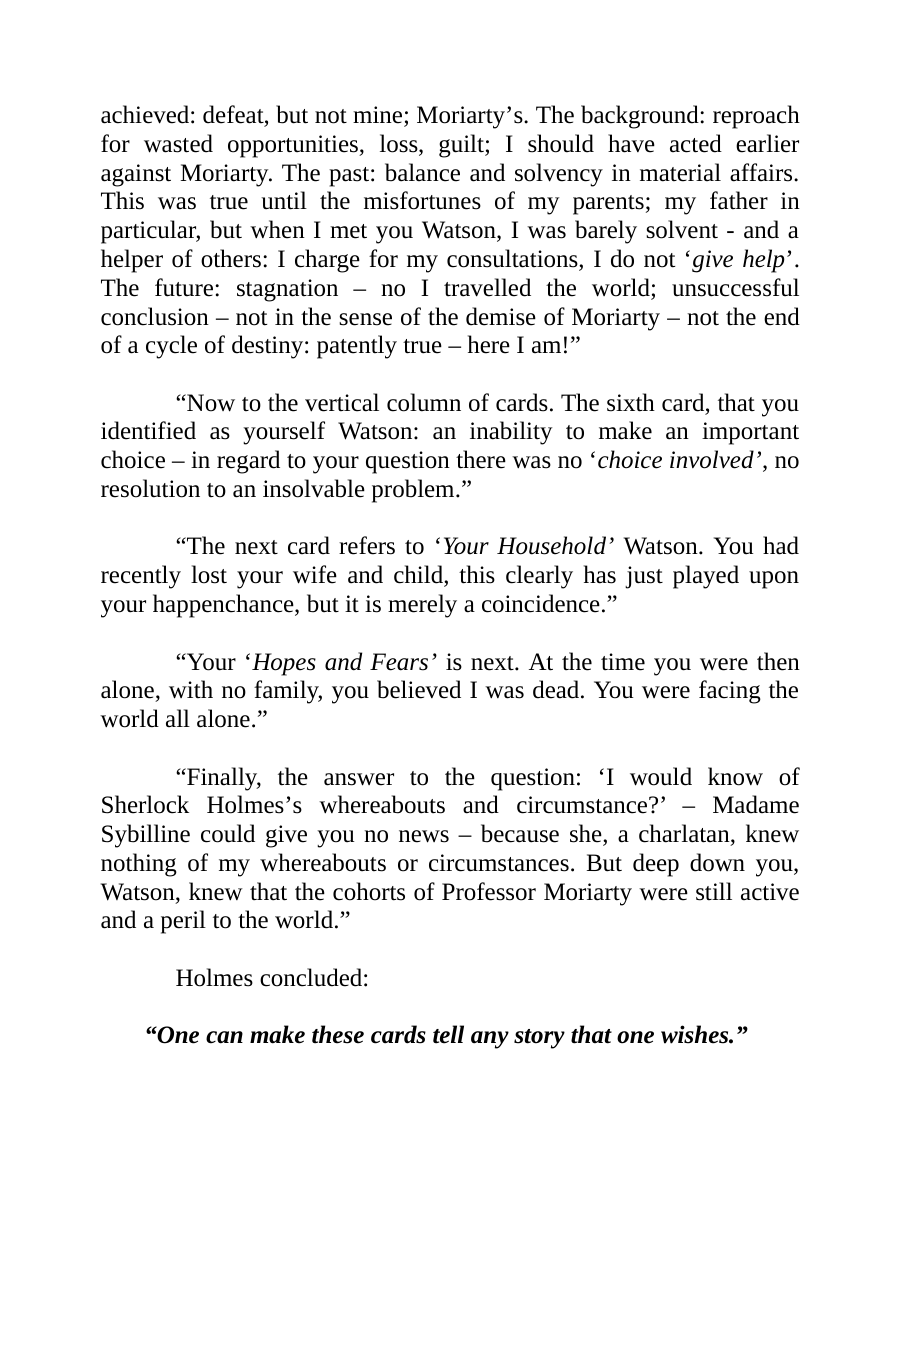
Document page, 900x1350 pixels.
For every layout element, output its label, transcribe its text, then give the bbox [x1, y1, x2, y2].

text achieved: defeat, but not mine; Moriarty’s. The background: reproach for wasted opportunities, loss, guilt; I should have acted earlier against Moriarty. The past: balance and solvency in material affairs. This was true until the misfortunes of my parents; my father in particular, but when I met you Watson, I was barely solvent - and a helper of others: I charge for my consultations, I do not ‘give help’. The future: stagnation – no I travelled the world; unsuccessful conclusion – not in the sense of the demise of Moriarty – not the end of a cycle of destiny: patently true – here I am!” [100, 100, 799, 359]
text “Now to the vertical column of cards. The sixth card, that you identified as yourself Watson: an inability to make an important choice – in regard to your question there was no ‘choice involved’, no resolution to an insolvable problem.” [100, 388, 799, 503]
text “The next card refers to ‘Your Household’ Watson. You had recently lost your wife and child, this clearly has just played upon your happenchance, but it is merely a coincidence.” [100, 532, 799, 618]
text Holmes concluded: [100, 963, 799, 992]
text “Your ‘Hopes and Fears’ is next. At the time you were then alone, with no family, you believed I was dead. You were facing the world all alone.” [100, 647, 799, 733]
text “Finally, the answer to the question: ‘I would know of Sherlock Holmes’s whereabouts and circumstance?’ – Madame Sybilline could give you no news – because she, a charlatan, knew nothing of my whereabouts or circumstances. But deep down you, Watson, knew that the cohorts of Professor Moriarty were still active and a peril to the world.” [100, 762, 799, 934]
text “One can make these cards tell any story that one wishes.” [100, 1020, 799, 1049]
